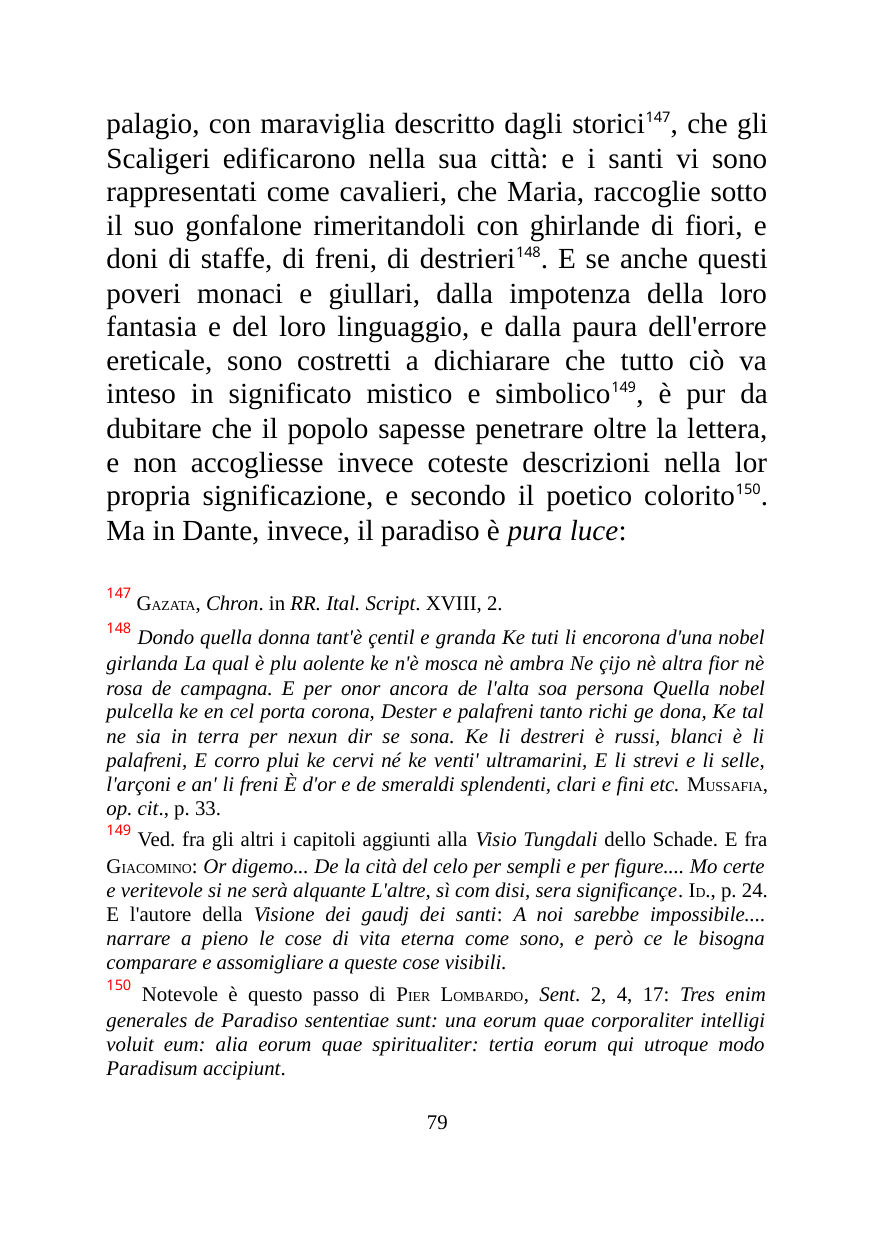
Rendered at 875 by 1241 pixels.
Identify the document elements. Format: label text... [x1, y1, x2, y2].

text palagio, con maraviglia descritto dagli storici, che gli Scaligeri edificarono nella sua città: e i santi vi sono rappresentati come cavalieri, che Maria, raccoglie sotto il suo gonfalone rimeritandoli con ghirlande di fiori, e doni di staffe, di freni, di destrieri. E se anche questi poveri monaci e giullari, dalla impotenza della loro fantasia e del loro linguaggio, e dalla paura dell'errore ereticale, sono costretti a dichiarare che tutto ciò va inteso in significato mistico e simbolico, è pur da dubitare che il popolo sapesse penetrare oltre la lettera, e non accogliesse invece coteste descrizioni nella lor propria significazione, e secondo il poetico colorito. Ma in Dante, invece, il paradiso è pura luce: [106, 106, 768, 546]
text Notevole è questo passo di Pier Lombardo, Sent. 2, 4, 17: Tres enim generales de Paradiso sententiae sunt: una eorum quae corporaliter intelligi voluit eum: alia eorum quae spiritualiter: tertia eorum qui utroque modo Paradisum accipiunt. [106, 974, 768, 1080]
text Dondo quella donna tant'è çentil e granda Ke tuti li encorona d'una nobel girlanda La qual è plu aolente ke n'è mosca nè ambra Ne çijo nè altra fior nè rosa de campagna. E per onor ancora de l'alta soa persona Quella nobel pulcella ke en cel porta corona, Dester e palafreni tanto richi ge dona, Ke tal ne sia in terra per nexun dir se sona. Ke li destreri è russi, blanci è li palafreni, E corro plui ke cervi né ke venti' ultramarini, E li strevi e li selle, l'arçoni e an' li freni È d'or e de smeraldi splendenti, clari e fini etc. Mussafia, op. cit., p. 33. [106, 617, 768, 820]
text Gazata, Chron. in RR. Ital. Script. XVIII, 2. [106, 583, 768, 617]
text Ved. fra gli altri i capitoli aggiunti alla Visio Tungdali dello Schade. E fra Giacomino: Or digemo... De la cità del celo per sempli e per figure.... Mo certe e veritevole si ne serà alquante L'altre, sì com disi, sera significançe. Id., p. 24. E l'autore della Visione dei gaudj dei santi: A noi sarebbe impossibile.... narrare a pieno le cose di vita eterna come sono, e però ce le bisogna comparare e assomigliare a queste cose visibili. [106, 820, 768, 974]
